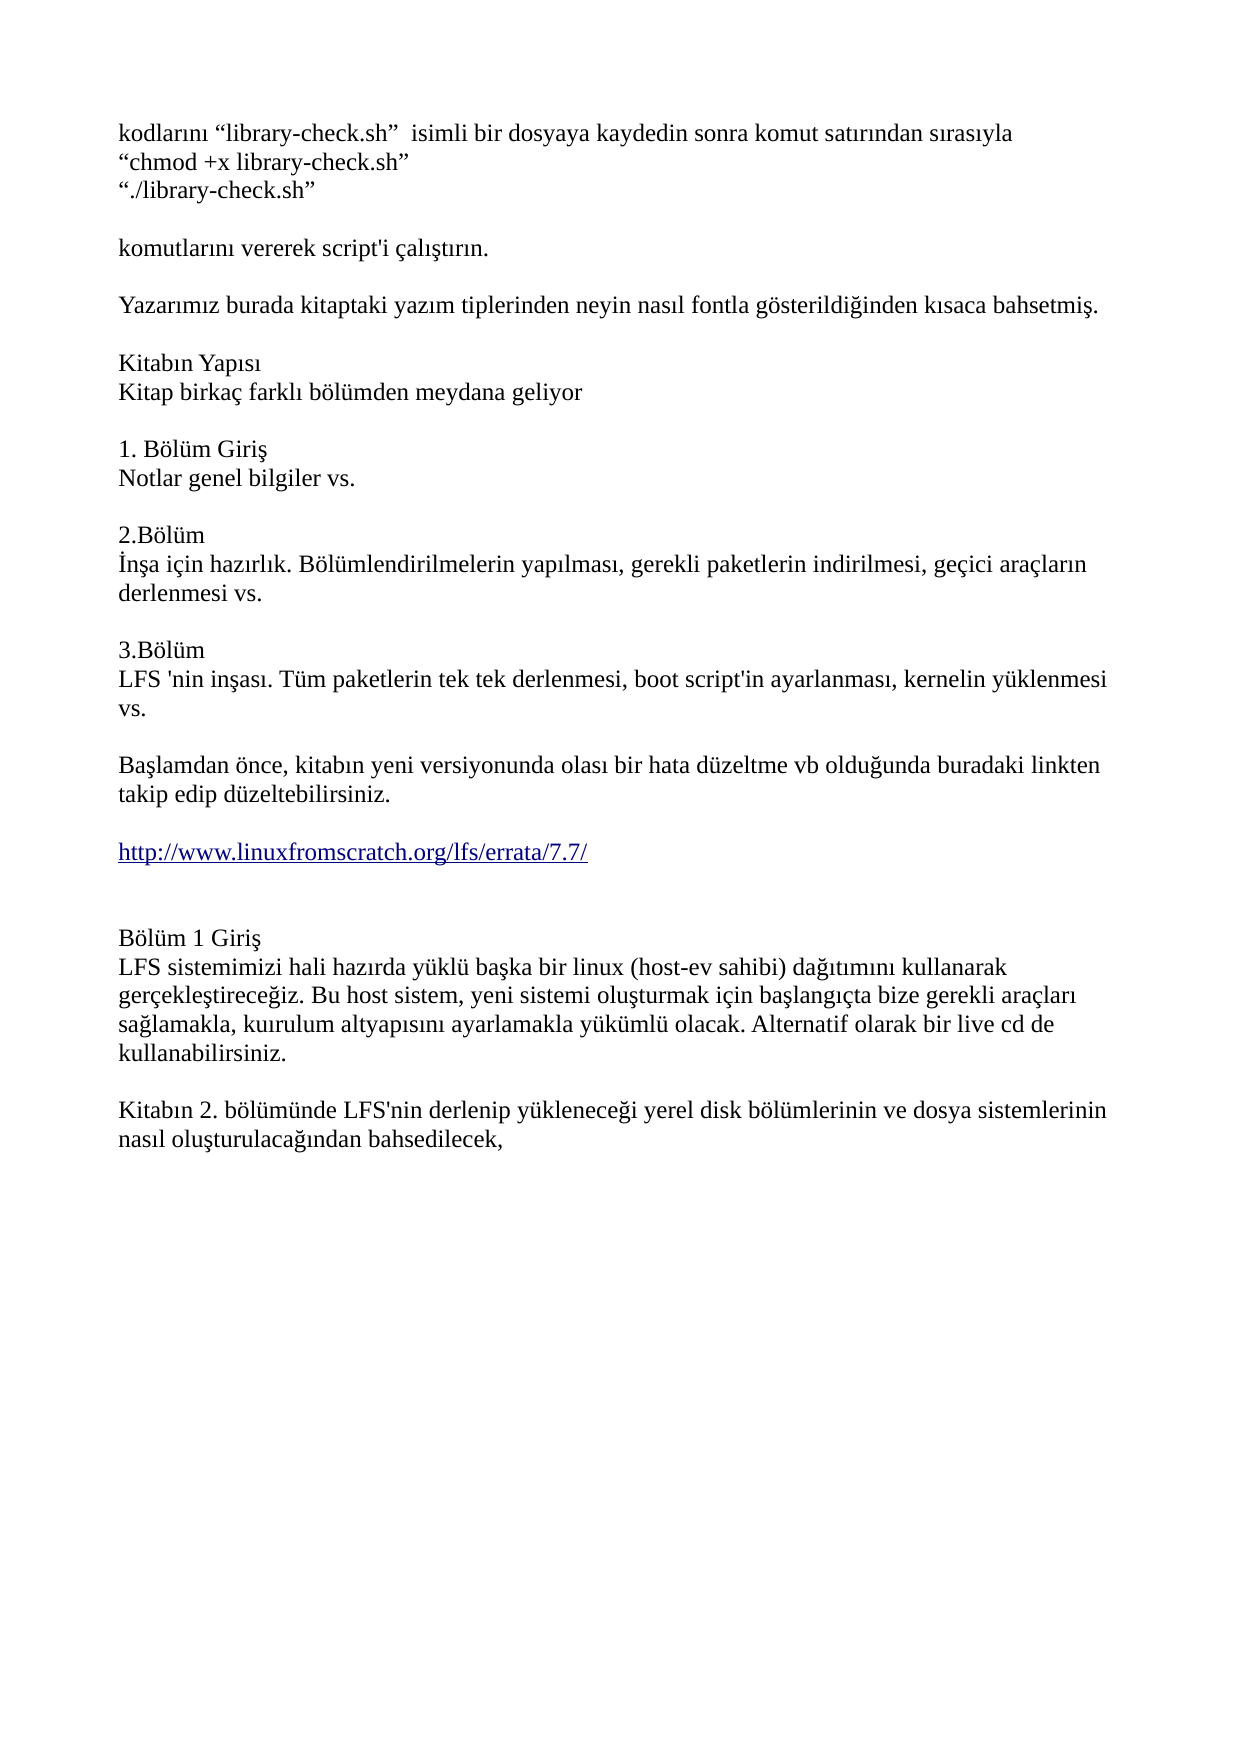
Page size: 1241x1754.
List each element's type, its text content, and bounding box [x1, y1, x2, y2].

text Kitabın Yapısı [118, 348, 1122, 377]
text Başlamdan önce, kitabın yeni versiyonunda olası bir hata düzeltme vb olduğunda buradaki linkten takip edip düzeltebilirsiniz. [118, 751, 1122, 808]
text 1. Bölüm Giriş [118, 434, 1122, 463]
text Notlar genel bilgiler vs. [118, 463, 1122, 492]
text Yazarımız burada kitaptaki yazım tiplerinden neyin nasıl fontla gösterildiğinden kısaca bahsetmiş. [118, 291, 1122, 319]
text komutlarını vererek script'i çalıştırın. [118, 233, 1122, 262]
text Kitabın 2. bölümünde LFS'nin derlenip yükleneceği yerel disk bölümlerinin ve dosya sistemlerinin nasıl oluşturulacağından bahsedilecek, [118, 1096, 1122, 1153]
text kodlarını “library-check.sh” isimli bir dosyaya kaydedin sonra komut satırından sırasıyla [118, 118, 1122, 147]
text Kitap birkaç farklı bölümden meydana geliyor [118, 377, 1122, 406]
text 2.Bölüm [118, 521, 1122, 549]
text Bölüm 1 Giriş [118, 923, 1122, 952]
text “chmod +x library-check.sh” [118, 147, 1122, 176]
text 3.Bölüm [118, 636, 1122, 664]
text LFS sistemimizi hali hazırda yüklü başka bir linux (host-ev sahibi) dağıtımını kullanarak gerçekleştireceğiz. Bu host sistem, yeni sistemi oluşturmak için başlangıçta bize gerekli araçları sağlamakla, kuırulum altyapısını ayarlamakla yükümlü olacak. Alternatif olarak bir live cd de kullanabilirsiniz. [118, 952, 1122, 1067]
text http://www.linuxfromscratch.org/lfs/errata/7.7/ [118, 837, 1122, 866]
text İnşa için hazırlık. Bölümlendirilmelerin yapılması, gerekli paketlerin indirilmesi, geçici araçların derlenmesi vs. [118, 549, 1122, 607]
text LFS 'nin inşası. Tüm paketlerin tek tek derlenmesi, boot script'in ayarlanması, kernelin yüklenmesi vs. [118, 664, 1122, 722]
text “./library-check.sh” [118, 176, 1122, 204]
